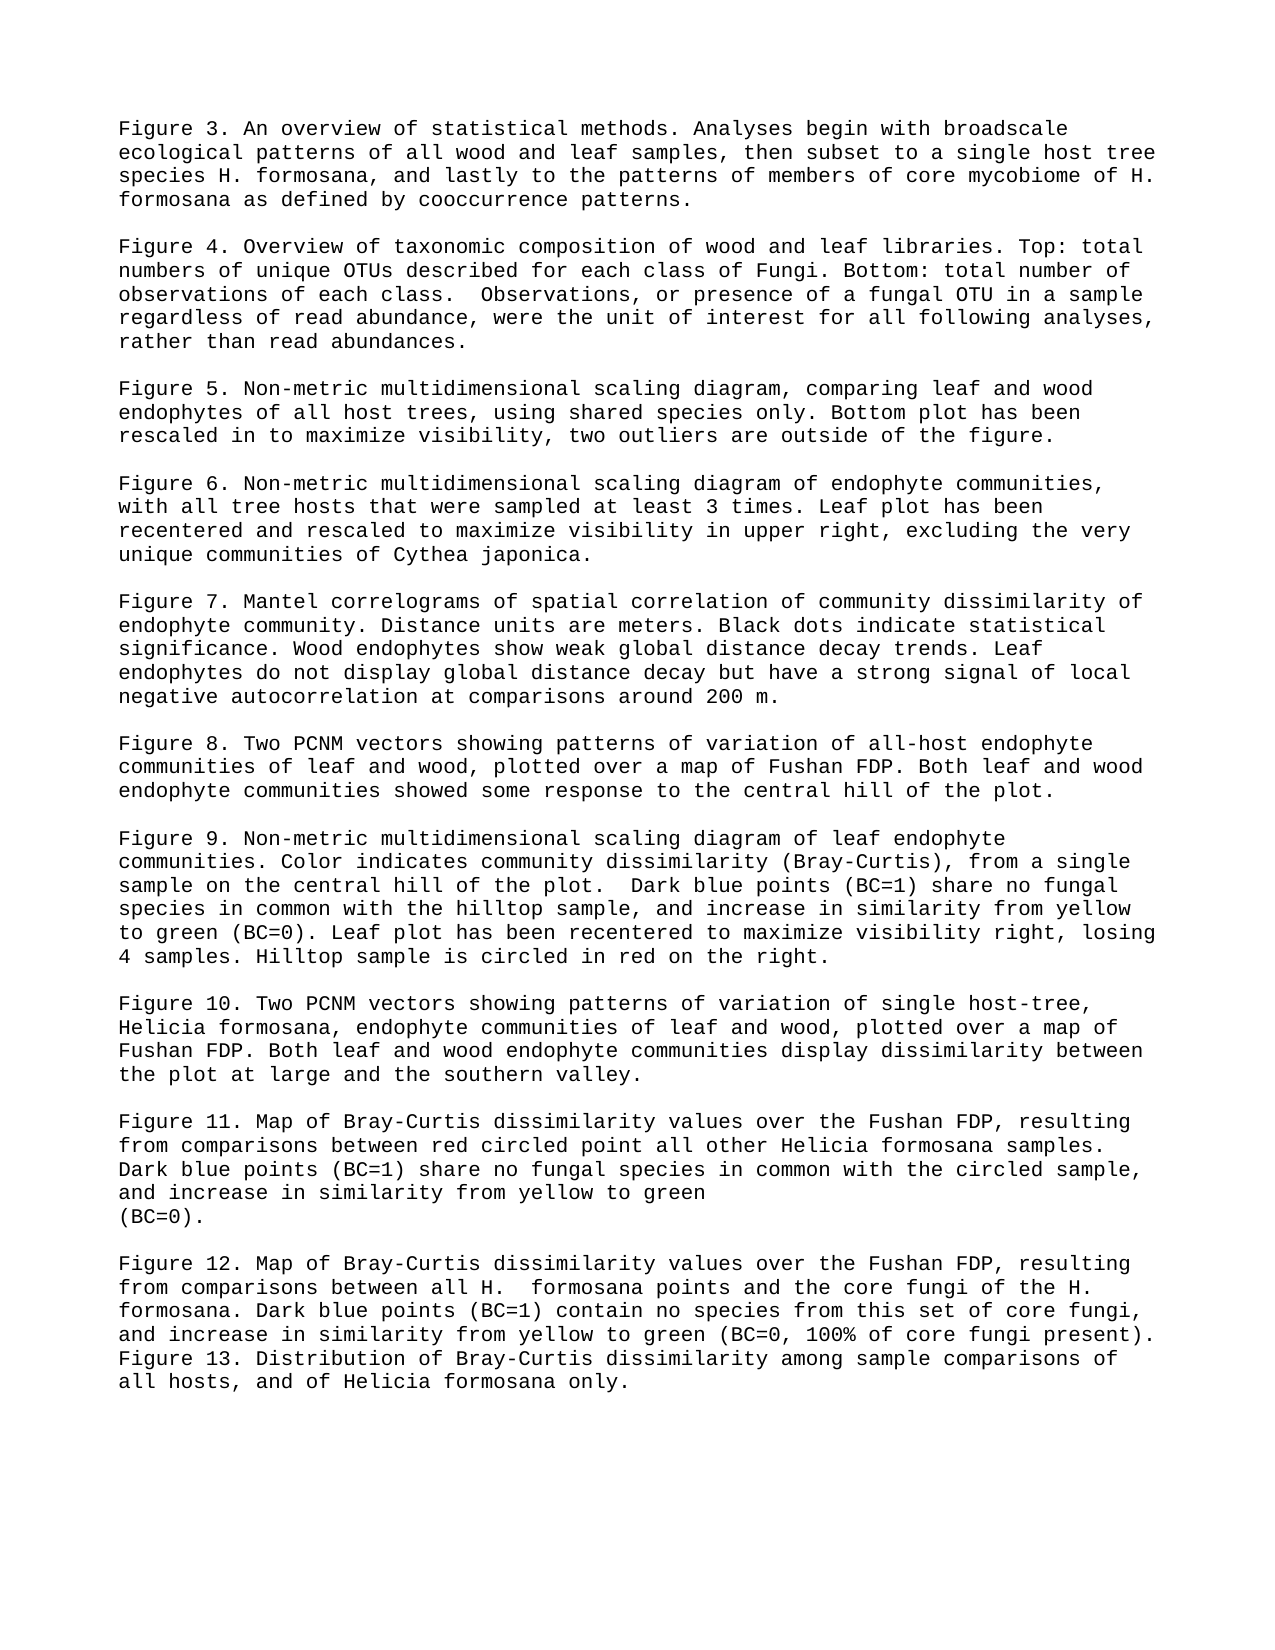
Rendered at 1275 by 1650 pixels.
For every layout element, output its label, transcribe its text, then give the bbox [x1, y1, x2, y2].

text Figure 5. Non-metric multidimensional scaling diagram, comparing leaf and wood endophytes of all host trees, using shared species only. Bottom plot has been rescaled in to maximize visibility, two outliers are outside of the figure. [118, 378, 1157, 449]
text Figure 10. Two PCNM vectors showing patterns of variation of single host-tree, Helicia formosana, endophyte communities of leaf and wood, plotted over a map of Fushan FDP. Both leaf and wood endophyte communities display dissimilarity between the plot at large and the southern valley. [118, 993, 1157, 1088]
text Figure 12. Map of Bray-Curtis dissimilarity values over the Fushan FDP, resulting from comparisons between all H. formosana points and the core fungi of the H. formosana. Dark blue points (BC=1) contain no species from this set of core fungi, and increase in similarity from yellow to green (BC=0, 100% of core fungi present). Figure 13. Distribution of Bray-Curtis dissimilarity among sample comparisons of all hosts, and of Helicia formosana only. [118, 1253, 1157, 1395]
text Figure 11. Map of Bray-Curtis dissimilarity values over the Fushan FDP, resulting from comparisons between red circled point all other Helicia formosana samples. Dark blue points (BC=1) share no fungal species in common with the circled sample, and increase in similarity from yellow to green [118, 1111, 1157, 1206]
text Figure 7. Mantel correlograms of spatial correlation of community dissimilarity of endophyte community. Distance units are meters. Black dots indicate statistical significance. Wood endophytes show weak global distance decay trends. Leaf endophytes do not display global distance decay but have a strong signal of local negative autocorrelation at comparisons around 200 m. [118, 591, 1157, 709]
text Figure 8. Two PCNM vectors showing patterns of variation of all-host endophyte communities of leaf and wood, plotted over a map of Fushan FDP. Both leaf and wood endophyte communities showed some response to the central hill of the plot. [118, 733, 1157, 804]
text Figure 9. Non-metric multidimensional scaling diagram of leaf endophyte communities. Color indicates community dissimilarity (Bray-Curtis), from a single sample on the central hill of the plot. Dark blue points (BC=1) share no fungal species in common with the hilltop sample, and increase in similarity from yellow to green (BC=0). Leaf plot has been recentered to maximize visibility right, losing 4 samples. Hilltop sample is circled in red on the right. [118, 827, 1157, 969]
text Figure 4. Overview of taxonomic composition of wood and leaf libraries. Top: total numbers of unique OTUs described for each class of Fungi. Bottom: total number of observations of each class. Observations, or presence of a fungal OTU in a sample regardless of read abundance, were the unit of interest for all following analyses, rather than read abundances. [118, 236, 1157, 354]
text Figure 3. An overview of statistical methods. Analyses begin with broadscale ecological patterns of all wood and leaf samples, then subset to a single host tree species H. formosana, and lastly to the patterns of members of core mycobiome of H. formosana as defined by cooccurrence patterns. [118, 118, 1157, 213]
text Figure 6. Non-metric multidimensional scaling diagram of endophyte communities, with all tree hosts that were sampled at least 3 times. Leaf plot has been recentered and rescaled to maximize visibility in upper right, excluding the very unique communities of Cythea japonica. [118, 473, 1157, 567]
text (BC=0). [118, 1206, 1157, 1229]
